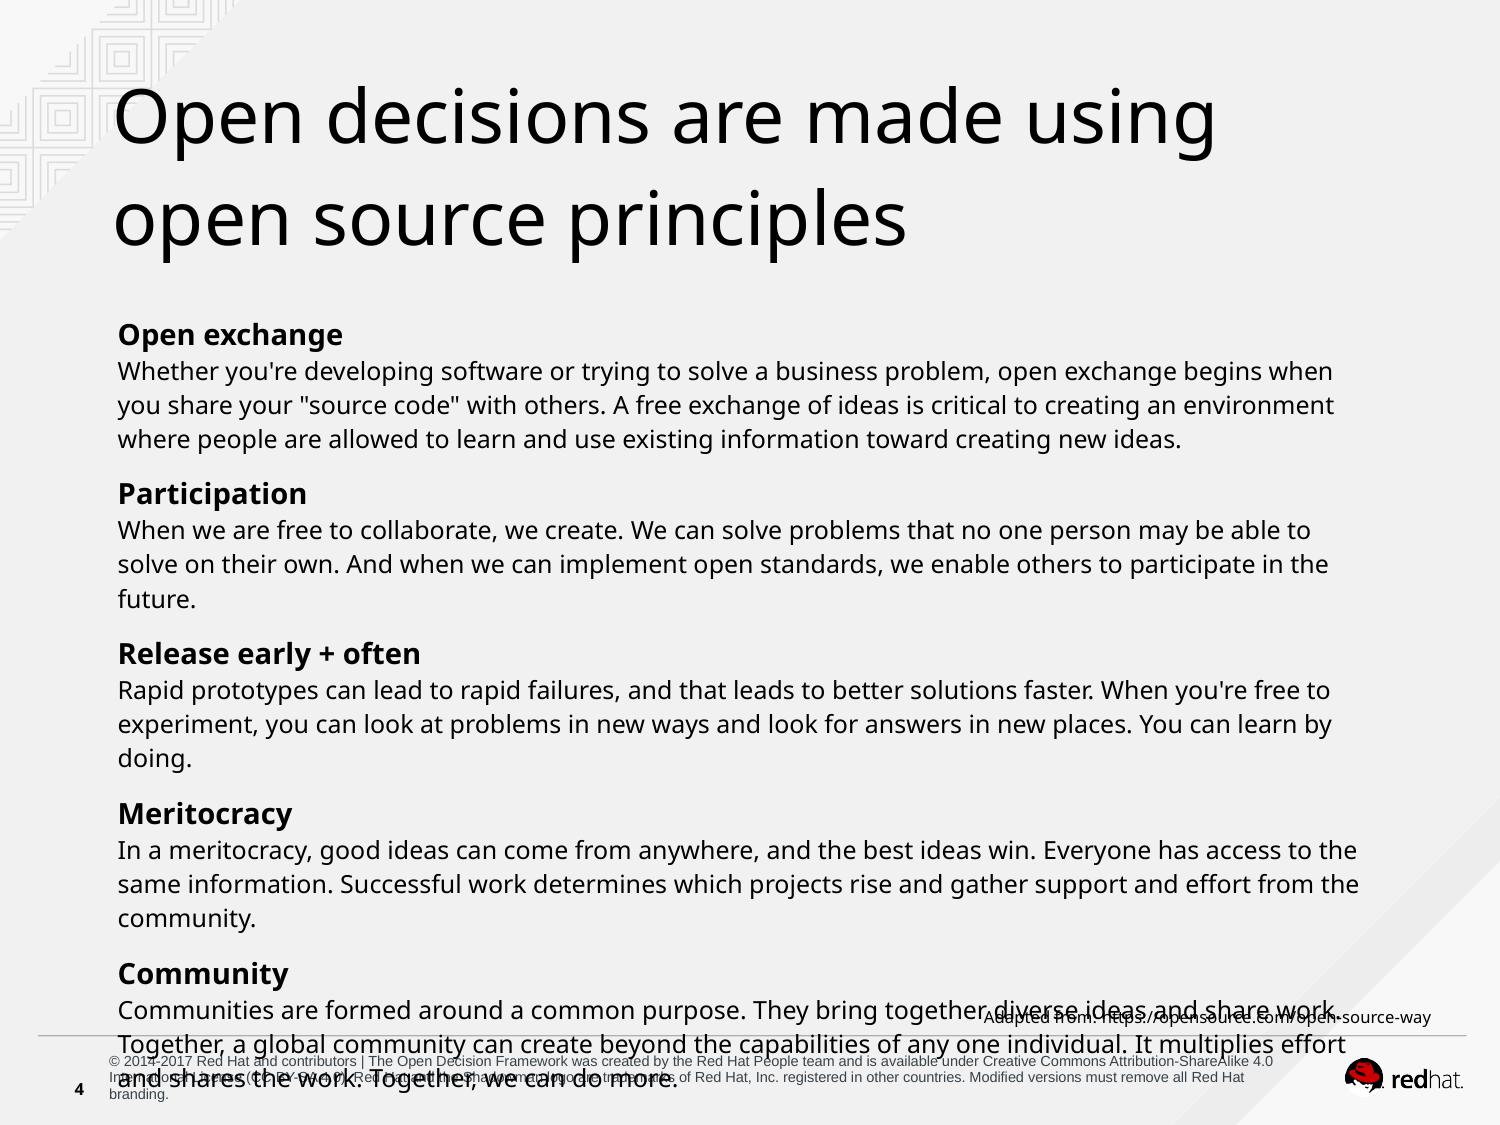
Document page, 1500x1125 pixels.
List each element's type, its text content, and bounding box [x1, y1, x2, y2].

title Open decisions are made using open source principles [112, 35, 1388, 268]
picture [0, 0, 1500, 1125]
list Open exchange Whether you're developing software or trying to solve a business problem, open exchange begins when you share your "source code" with others. A free exchange of ideas is critical to creating an environment where people are allowed to learn and use existing information toward creating new ideas. Participation When we are free to collaborate, we create. We can solve problems that no one person may be able to solve on their own. And when we can implement open standards, we enable others to participate in the future. Release early + often Rapid prototypes can lead to rapid failures, and that leads to better solutions faster. When you're free to experiment, you can look at problems in new ways and look for answers in new places. You can learn by doing. Meritocracy In a meritocracy, good ideas can come from anywhere, and the best ideas win. Everyone has access to the same information. Successful work determines which projects rise and gather support and effort from the community. Community Communities are formed around a common purpose. They bring together diverse ideas and share work. Together, a global community can create beyond the capabilities of any one individual. It multiplies effort and shares the work. Together, we can do more. [114, 313, 1368, 1035]
text_box Adapted from: https://opensource.com/open-source-way [720, 998, 1456, 1035]
